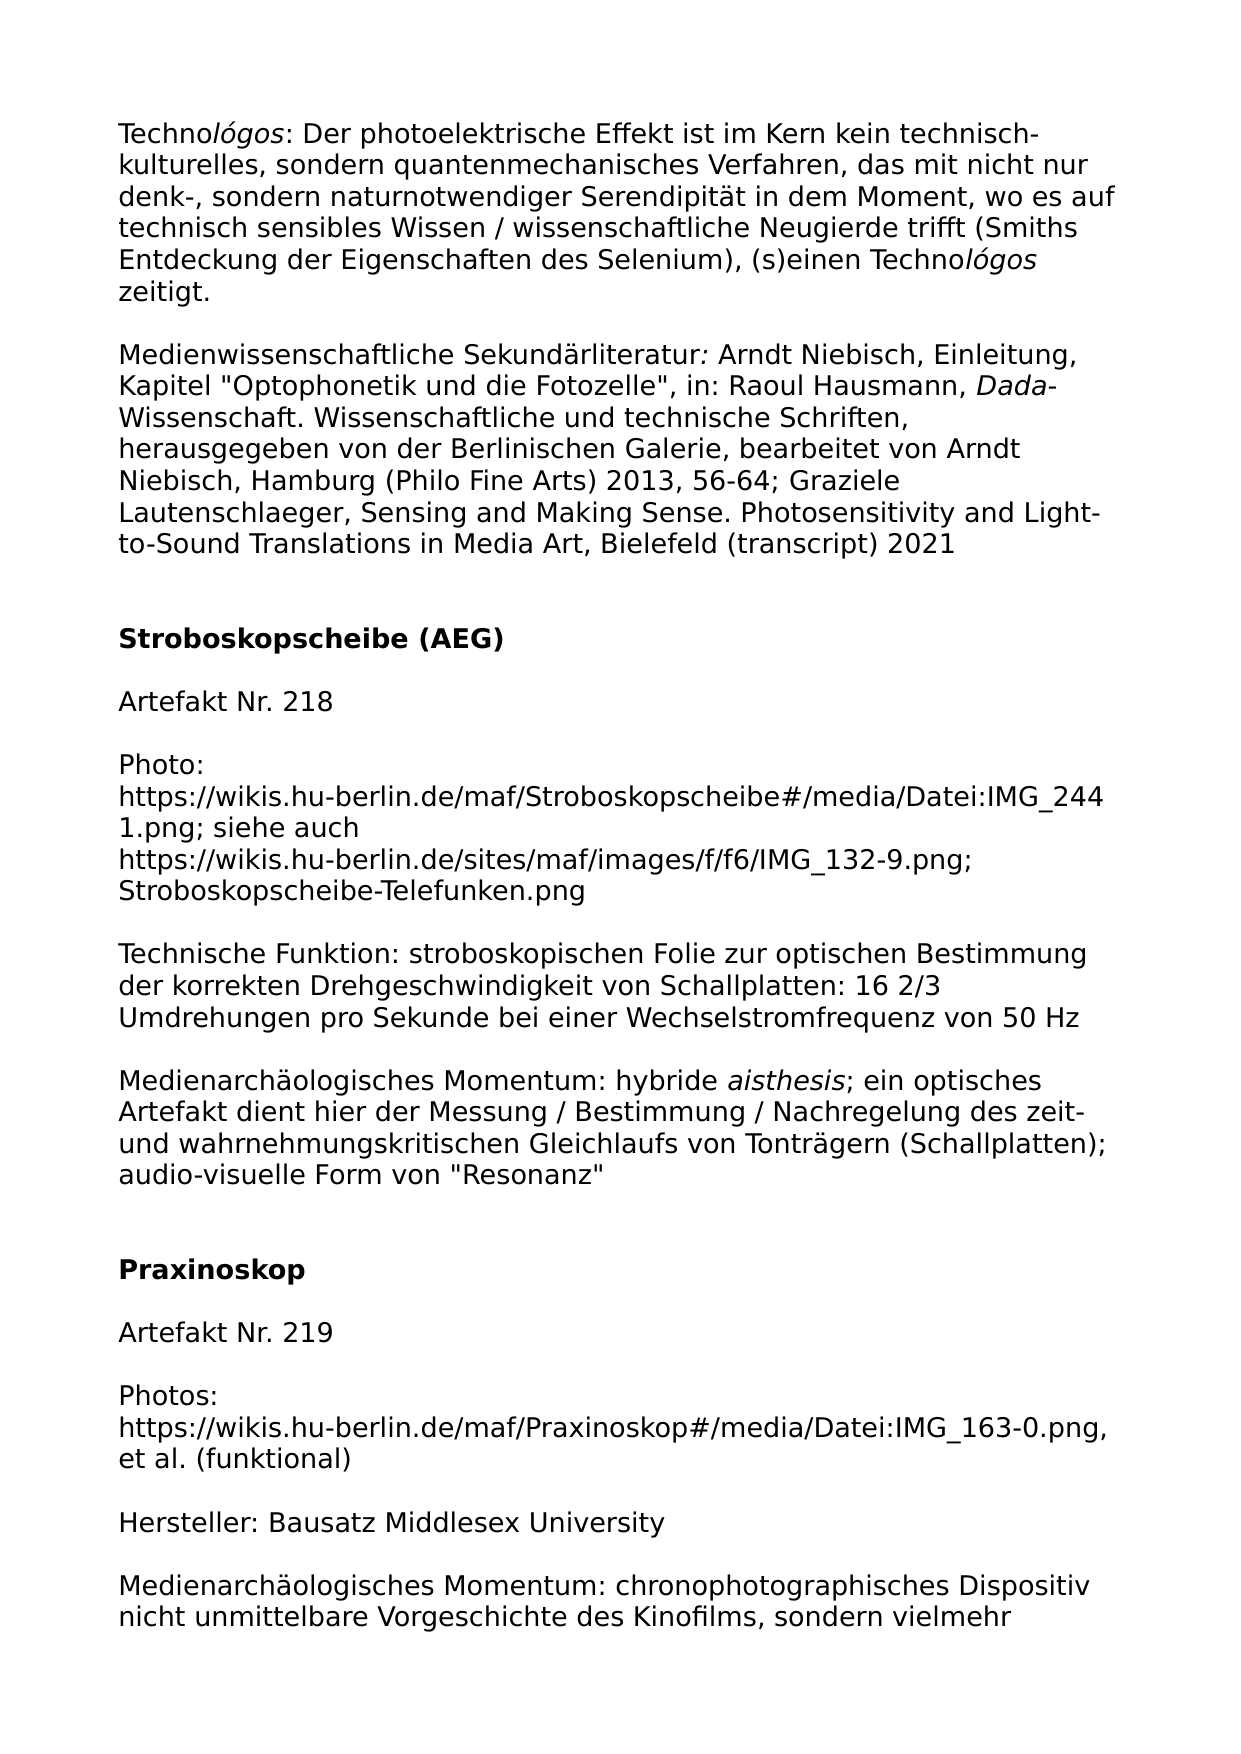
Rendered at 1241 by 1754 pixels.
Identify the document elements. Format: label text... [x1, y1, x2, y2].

text Hersteller: Bausatz Middlesex University [118, 1507, 1122, 1538]
text Medienarchäologisches Momentum: hybride aisthesis; ein optisches Artefakt dient hier der Messung / Bestimmung / Nachregelung des zeit- und wahrnehmungskritischen Gleichlaufs von Tonträgern (Schallplatten); audio-visuelle Form von "Resonanz" [118, 1065, 1122, 1191]
text Technológos: Der photoelektrische Effekt ist im Kern kein technisch-kulturelles, sondern quantenmechanisches Verfahren, das mit nicht nur denk-, sondern naturnotwendiger Serendipität in dem Moment, wo es auf technisch sensibles Wissen / wissenschaftliche Neugierde trifft (Smiths Entdeckung der Eigenschaften des Selenium), (s)einen Technológos zeitigt. [118, 118, 1122, 307]
text Artefakt Nr. 218 [118, 686, 1122, 718]
text Praxinoskop [118, 1254, 1122, 1286]
text Medienarchäologisches Momentum: chronophotographisches Dispositiv nicht unmittelbare Vorgeschichte des Kinofilms, sondern vielmehr [118, 1570, 1122, 1633]
text Artefakt Nr. 219 [118, 1317, 1122, 1349]
text Photos: https://wikis.hu-berlin.de/maf/Praxinoskop#/media/Datei:IMG_163-0.png, et al. (funktional) [118, 1381, 1122, 1475]
text Technische Funktion: stroboskopischen Folie zur optischen Bestimmung der korrekten Drehgeschwindigkeit von Schallplatten: 16 2/3 Umdrehungen pro Sekunde bei einer Wechselstromfrequenz von 50 Hz [118, 939, 1122, 1033]
text Medienwissenschaftliche Sekundärliteratur: Arndt Niebisch, Einleitung, Kapitel "Optophonetik und die Fotozelle", in: Raoul Hausmann, Dada-Wissenschaft. Wissenschaftliche und technische Schriften, herausgegeben von der Berlinischen Galerie, bearbeitet von Arndt Niebisch, Hamburg (Philo Fine Arts) 2013, 56-64; Graziele Lautenschlaeger, Sensing and Making Sense. Photosensitivity and Light-to-Sound Translations in Media Art, Bielefeld (transcript) 2021 [118, 339, 1122, 560]
text Photo: https://wikis.hu-berlin.de/maf/Stroboskopscheibe#/media/Datei:IMG_2441.png; siehe auch https://wikis.hu-berlin.de/sites/maf/images/f/f6/IMG_132-9.png; Stroboskopscheibe-Telefunken.png [118, 749, 1122, 907]
text Stroboskopscheibe (AEG) [118, 623, 1122, 655]
